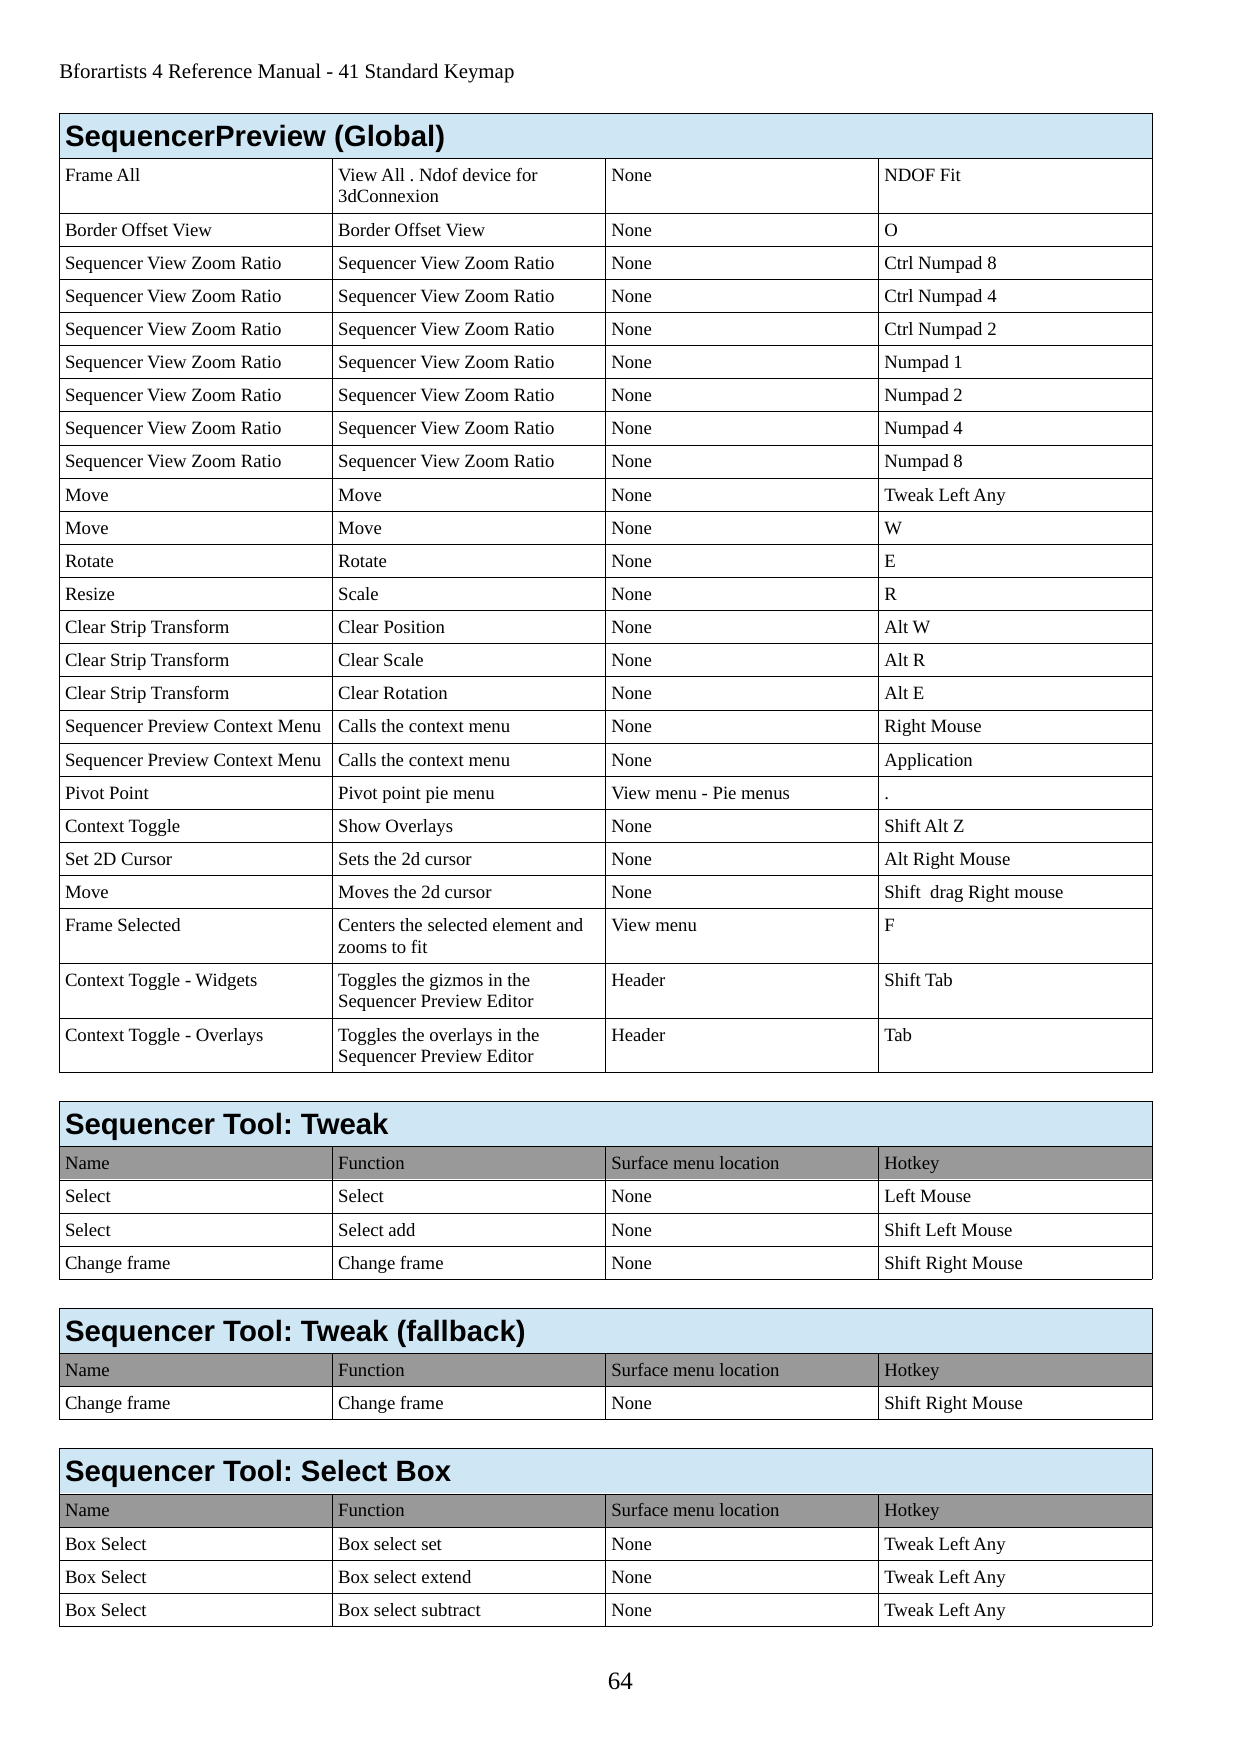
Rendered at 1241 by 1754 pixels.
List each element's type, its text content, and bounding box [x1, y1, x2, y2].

table_cell Pivot point pie menu [333, 777, 605, 809]
table_cell Centers the selected element and zooms to fit [333, 909, 605, 963]
table_cell Resize [60, 578, 332, 610]
table_cell Frame All [60, 159, 332, 213]
table_cell None [606, 611, 878, 643]
table_cell Select [333, 1181, 605, 1213]
table_cell View menu - Pie menus [606, 777, 878, 809]
table_cell Hotkey [879, 1495, 1152, 1527]
table_cell Numpad 8 [879, 446, 1152, 478]
table_cell Box Select [60, 1561, 332, 1593]
table_cell Clear Position [333, 611, 605, 643]
table_cell Box select set [333, 1528, 605, 1560]
table_cell None [606, 159, 878, 213]
table_cell Hotkey [879, 1354, 1152, 1386]
table_cell None [606, 280, 878, 312]
table_cell None [606, 677, 878, 709]
table_cell Set 2D Cursor [60, 843, 332, 875]
table_cell Function [333, 1147, 605, 1179]
table_cell None [606, 1528, 878, 1560]
table_cell Rotate [333, 545, 605, 577]
table_cell Surface menu location [606, 1354, 878, 1386]
table_cell Surface menu location [606, 1495, 878, 1527]
table_cell None [606, 876, 878, 908]
table_cell None [606, 545, 878, 577]
table_cell Select [60, 1181, 332, 1213]
table_cell None [606, 843, 878, 875]
table_cell Clear Strip Transform [60, 611, 332, 643]
table_cell None [606, 1387, 878, 1419]
table_cell Sequencer View Zoom Ratio [333, 280, 605, 312]
table_cell Toggles the gizmos in the Sequencer Preview Editor [333, 964, 605, 1018]
table_cell Sequencer View Zoom Ratio [333, 412, 605, 444]
table_header Sequencer Tool: Tweak (fallback) [60, 1309, 1152, 1353]
table_cell Context Toggle [60, 810, 332, 842]
table_cell Application [879, 744, 1152, 776]
table_cell Shift Right Mouse [879, 1247, 1152, 1279]
table_cell Border Offset View [333, 214, 605, 246]
table_header Sequencer Tool: Tweak [60, 1102, 1152, 1146]
table_cell None [606, 346, 878, 378]
table_cell Function [333, 1495, 605, 1527]
table_cell Toggles the overlays in the Sequencer Preview Editor [333, 1019, 605, 1072]
table_cell Shift Tab [879, 964, 1152, 1018]
table_cell Hotkey [879, 1147, 1152, 1179]
table_cell O [879, 214, 1152, 246]
table_cell Sequencer View Zoom Ratio [60, 412, 332, 444]
table_cell Right Mouse [879, 711, 1152, 743]
table_cell Clear Strip Transform [60, 677, 332, 709]
table_cell NDOF Fit [879, 159, 1152, 213]
table_cell Alt R [879, 644, 1152, 676]
table_cell Pivot Point [60, 777, 332, 809]
table_cell None [606, 744, 878, 776]
table_cell Calls the context menu [333, 711, 605, 743]
table_cell Move [60, 479, 332, 511]
table_cell Name [60, 1354, 332, 1386]
table_cell Move [60, 512, 332, 544]
table_cell Box select subtract [333, 1594, 605, 1626]
table_cell E [879, 545, 1152, 577]
table_cell Moves the 2d cursor [333, 876, 605, 908]
table_cell Calls the context menu [333, 744, 605, 776]
table_cell None [606, 644, 878, 676]
table_cell Ctrl Numpad 8 [879, 247, 1152, 279]
table_cell Shift Right Mouse [879, 1387, 1152, 1419]
table_cell Box Select [60, 1528, 332, 1560]
table_cell Shift drag Right mouse [879, 876, 1152, 908]
table_cell F [879, 909, 1152, 963]
table_cell Sequencer View Zoom Ratio [333, 446, 605, 478]
table_cell Select add [333, 1214, 605, 1246]
table_cell Box Select [60, 1594, 332, 1626]
table_cell Select [60, 1214, 332, 1246]
table_cell Name [60, 1147, 332, 1179]
table_cell Sequencer View Zoom Ratio [333, 379, 605, 411]
table_cell None [606, 578, 878, 610]
table_cell R [879, 578, 1152, 610]
table_cell Sequencer View Zoom Ratio [60, 346, 332, 378]
table_cell View All . Ndof device for 3dConnexion [333, 159, 605, 213]
table_cell View menu [606, 909, 878, 963]
table_cell None [606, 1181, 878, 1213]
table_cell Clear Rotation [333, 677, 605, 709]
table_cell Sequencer View Zoom Ratio [60, 379, 332, 411]
table_cell None [606, 1247, 878, 1279]
table_cell None [606, 1214, 878, 1246]
table_cell Context Toggle - Overlays [60, 1019, 332, 1072]
table_cell Sequencer Preview Context Menu [60, 711, 332, 743]
table_cell None [606, 313, 878, 345]
table_cell Tweak Left Any [879, 479, 1152, 511]
table_cell Move [333, 512, 605, 544]
table_cell Name [60, 1495, 332, 1527]
table_cell Sequencer View Zoom Ratio [333, 247, 605, 279]
table_header SequencerPreview (Global) [60, 114, 1152, 158]
table_cell None [606, 247, 878, 279]
table_cell None [606, 711, 878, 743]
table_cell Change frame [60, 1387, 332, 1419]
table_cell Shift Left Mouse [879, 1214, 1152, 1246]
table_cell Show Overlays [333, 810, 605, 842]
table_cell Move [333, 479, 605, 511]
table_cell Tweak Left Any [879, 1561, 1152, 1593]
table_cell Alt E [879, 677, 1152, 709]
table_cell Shift Alt Z [879, 810, 1152, 842]
table_cell Change frame [333, 1247, 605, 1279]
table_cell Clear Strip Transform [60, 644, 332, 676]
table_cell Ctrl Numpad 2 [879, 313, 1152, 345]
table_cell Alt Right Mouse [879, 843, 1152, 875]
table_cell Numpad 2 [879, 379, 1152, 411]
table_cell None [606, 1561, 878, 1593]
table_cell Sequencer View Zoom Ratio [60, 446, 332, 478]
table_cell Ctrl Numpad 4 [879, 280, 1152, 312]
table_cell Numpad 4 [879, 412, 1152, 444]
table_cell None [606, 446, 878, 478]
table_cell Alt W [879, 611, 1152, 643]
table_cell Sequencer View Zoom Ratio [60, 247, 332, 279]
table_cell Left Mouse [879, 1181, 1152, 1213]
table_cell Border Offset View [60, 214, 332, 246]
table_cell Sets the 2d cursor [333, 843, 605, 875]
table_cell Move [60, 876, 332, 908]
table_cell None [606, 379, 878, 411]
table_cell None [606, 412, 878, 444]
table_cell Tweak Left Any [879, 1594, 1152, 1626]
table_cell Function [333, 1354, 605, 1386]
table_cell Header [606, 1019, 878, 1072]
table_cell None [606, 512, 878, 544]
table_cell . [879, 777, 1152, 809]
table_cell Sequencer View Zoom Ratio [333, 313, 605, 345]
table_cell Sequencer View Zoom Ratio [60, 280, 332, 312]
table_cell Surface menu location [606, 1147, 878, 1179]
table_cell Tweak Left Any [879, 1528, 1152, 1560]
table_cell None [606, 1594, 878, 1626]
table_cell Tab [879, 1019, 1152, 1072]
table_header Sequencer Tool: Select Box [60, 1449, 1152, 1493]
table_cell Sequencer Preview Context Menu [60, 744, 332, 776]
table_cell Scale [333, 578, 605, 610]
table_cell None [606, 214, 878, 246]
table_cell Sequencer View Zoom Ratio [60, 313, 332, 345]
table_cell Change frame [333, 1387, 605, 1419]
table_cell Sequencer View Zoom Ratio [333, 346, 605, 378]
table_cell Clear Scale [333, 644, 605, 676]
table_cell Context Toggle - Widgets [60, 964, 332, 1018]
table_cell Numpad 1 [879, 346, 1152, 378]
table_cell Change frame [60, 1247, 332, 1279]
table_cell Header [606, 964, 878, 1018]
table_cell Box select extend [333, 1561, 605, 1593]
table_cell Rotate [60, 545, 332, 577]
table_cell W [879, 512, 1152, 544]
table_cell None [606, 810, 878, 842]
table_cell None [606, 479, 878, 511]
table_cell Frame Selected [60, 909, 332, 963]
